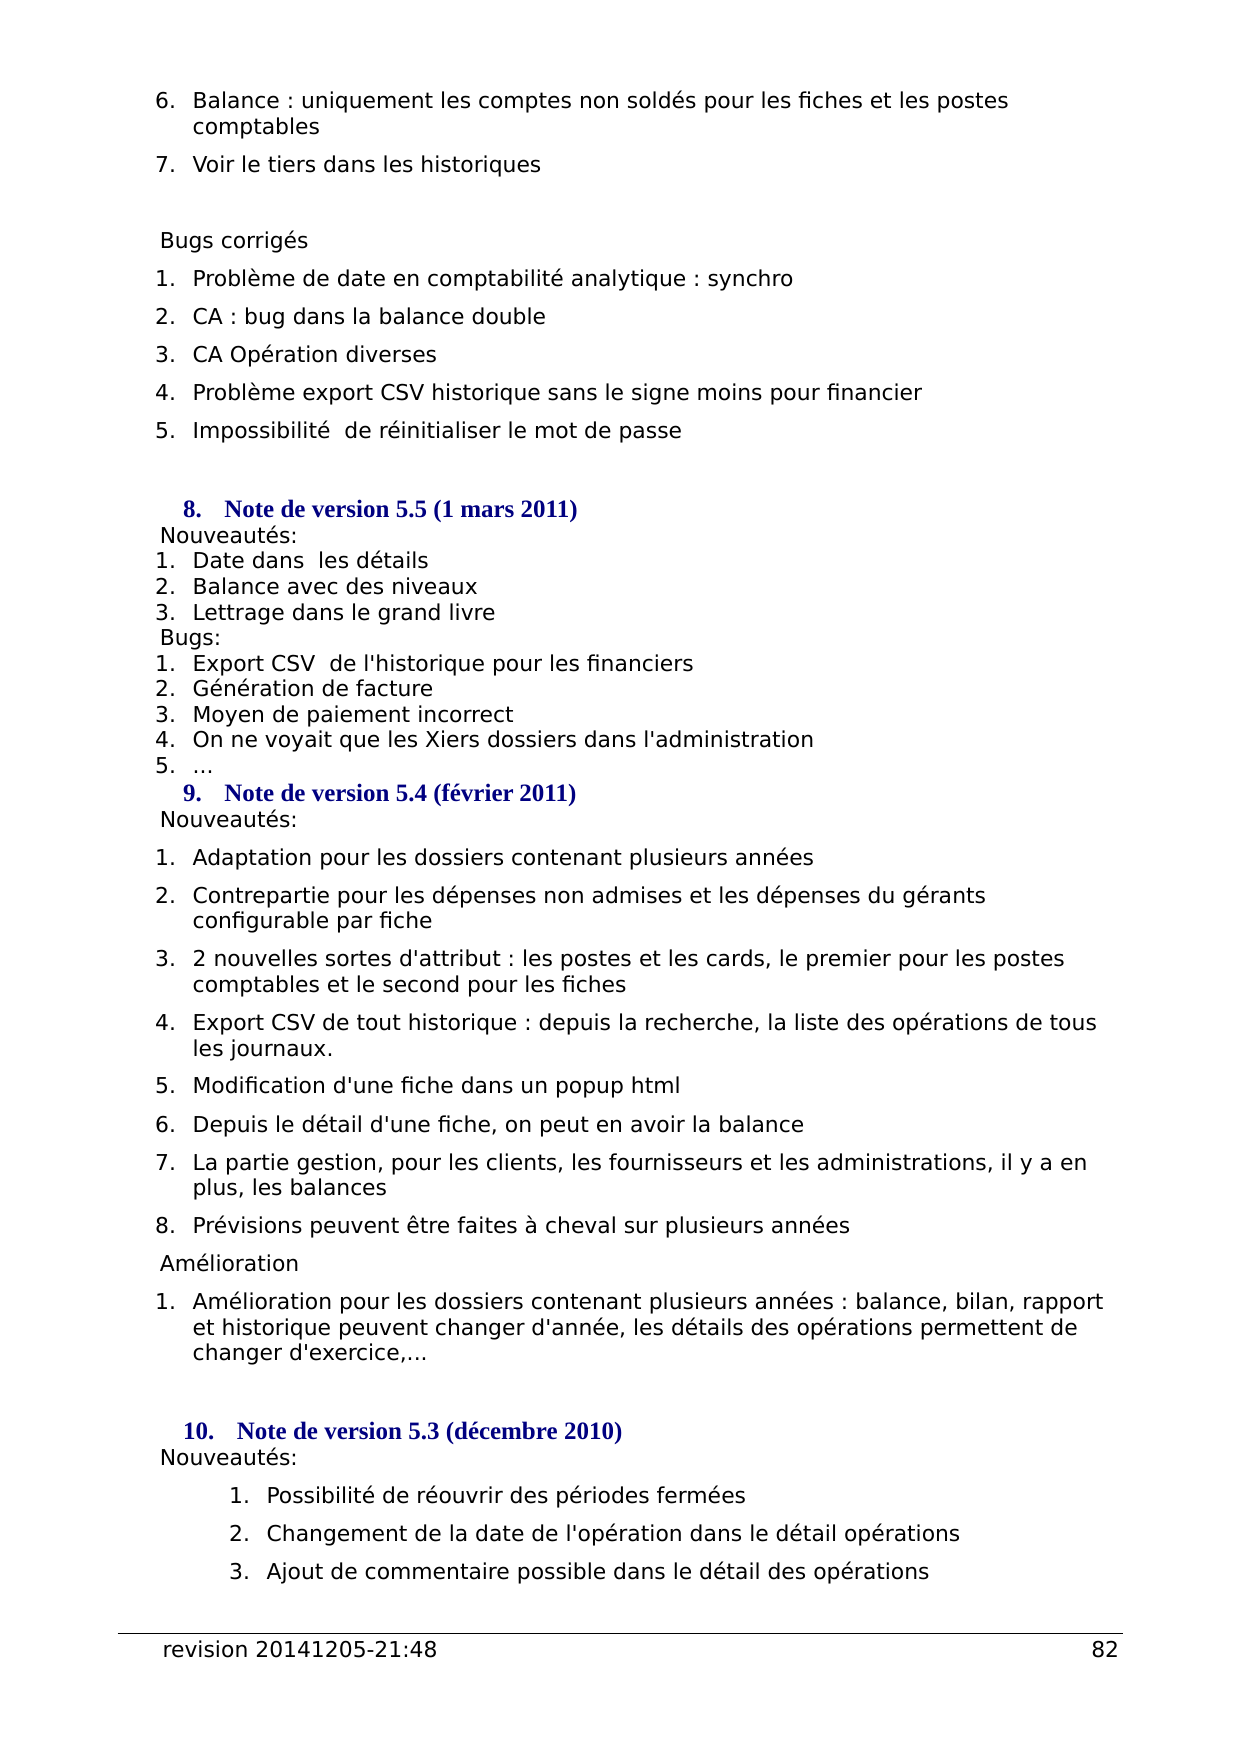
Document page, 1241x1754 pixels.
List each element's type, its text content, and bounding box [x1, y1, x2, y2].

list On ne voyait que les Xiers dossiers dans l'administration [155, 727, 1123, 753]
list Impossibilité de réinitialiser le mot de passe [155, 418, 1123, 444]
text Nouveautés: [159, 523, 1123, 548]
text Amélioration [159, 1251, 1123, 1277]
list Changement de la date de l'opération dans le détail opérations [229, 1521, 1123, 1547]
list Moyen de paiement incorrect [155, 702, 1123, 727]
subtitle Note de version 5.3 (décembre 2010) [177, 1416, 1123, 1445]
list Lettrage dans le grand livre [155, 599, 1123, 625]
list La partie gestion, pour les clients, les fournisseurs et les administrations, il y a en plus, les balances [155, 1150, 1123, 1201]
subtitle Note de version 5.5 (1 mars 2011) [177, 494, 1123, 523]
list Balance : uniquement les comptes non soldés pour les fiches et les postes comptables [155, 88, 1123, 139]
text Nouveautés: [159, 1445, 1123, 1471]
list Export CSV de tout historique : depuis la recherche, la liste des opérations de tous les journaux. [155, 1010, 1123, 1061]
text Bugs corrigés [159, 228, 1123, 254]
list Adaptation pour les dossiers contenant plusieurs années [155, 845, 1123, 871]
list CA : bug dans la balance double [155, 304, 1123, 330]
list Possibilité de réouvrir des périodes fermées [229, 1483, 1123, 1509]
list Date dans les détails [155, 548, 1123, 574]
subtitle Note de version 5.4 (février 2011) [177, 778, 1123, 807]
list Depuis le détail d'une fiche, on peut en avoir la balance [155, 1112, 1123, 1137]
list Contrepartie pour les dépenses non admises et les dépenses du gérants configurable par fiche [155, 883, 1123, 934]
list Balance avec des niveaux [155, 574, 1123, 599]
list Export CSV de l'historique pour les financiers [155, 651, 1123, 676]
list 2 nouvelles sortes d'attribut : les postes et les cards, le premier pour les postes comptables et le second pour les fiches [155, 947, 1123, 998]
list Problème de date en comptabilité analytique : synchro [155, 266, 1123, 292]
list Ajout de commentaire possible dans le détail des opérations [229, 1559, 1123, 1585]
text Bugs: [159, 625, 1123, 651]
list Voir le tiers dans les historiques [155, 152, 1123, 178]
list Modification d'une fiche dans un popup html [155, 1074, 1123, 1099]
list Problème export CSV historique sans le signe moins pour financier [155, 380, 1123, 406]
list Prévisions peuvent être faites à cheval sur plusieurs années [155, 1213, 1123, 1239]
text Nouveautés: [159, 807, 1123, 832]
list ... [155, 753, 1123, 778]
list Amélioration pour les dossiers contenant plusieurs années : balance, bilan, rapport et historique peuvent changer d'année, les détails des opérations permettent de changer d'exercice,... [155, 1289, 1123, 1366]
list CA Opération diverses [155, 342, 1123, 368]
list Génération de facture [155, 676, 1123, 702]
